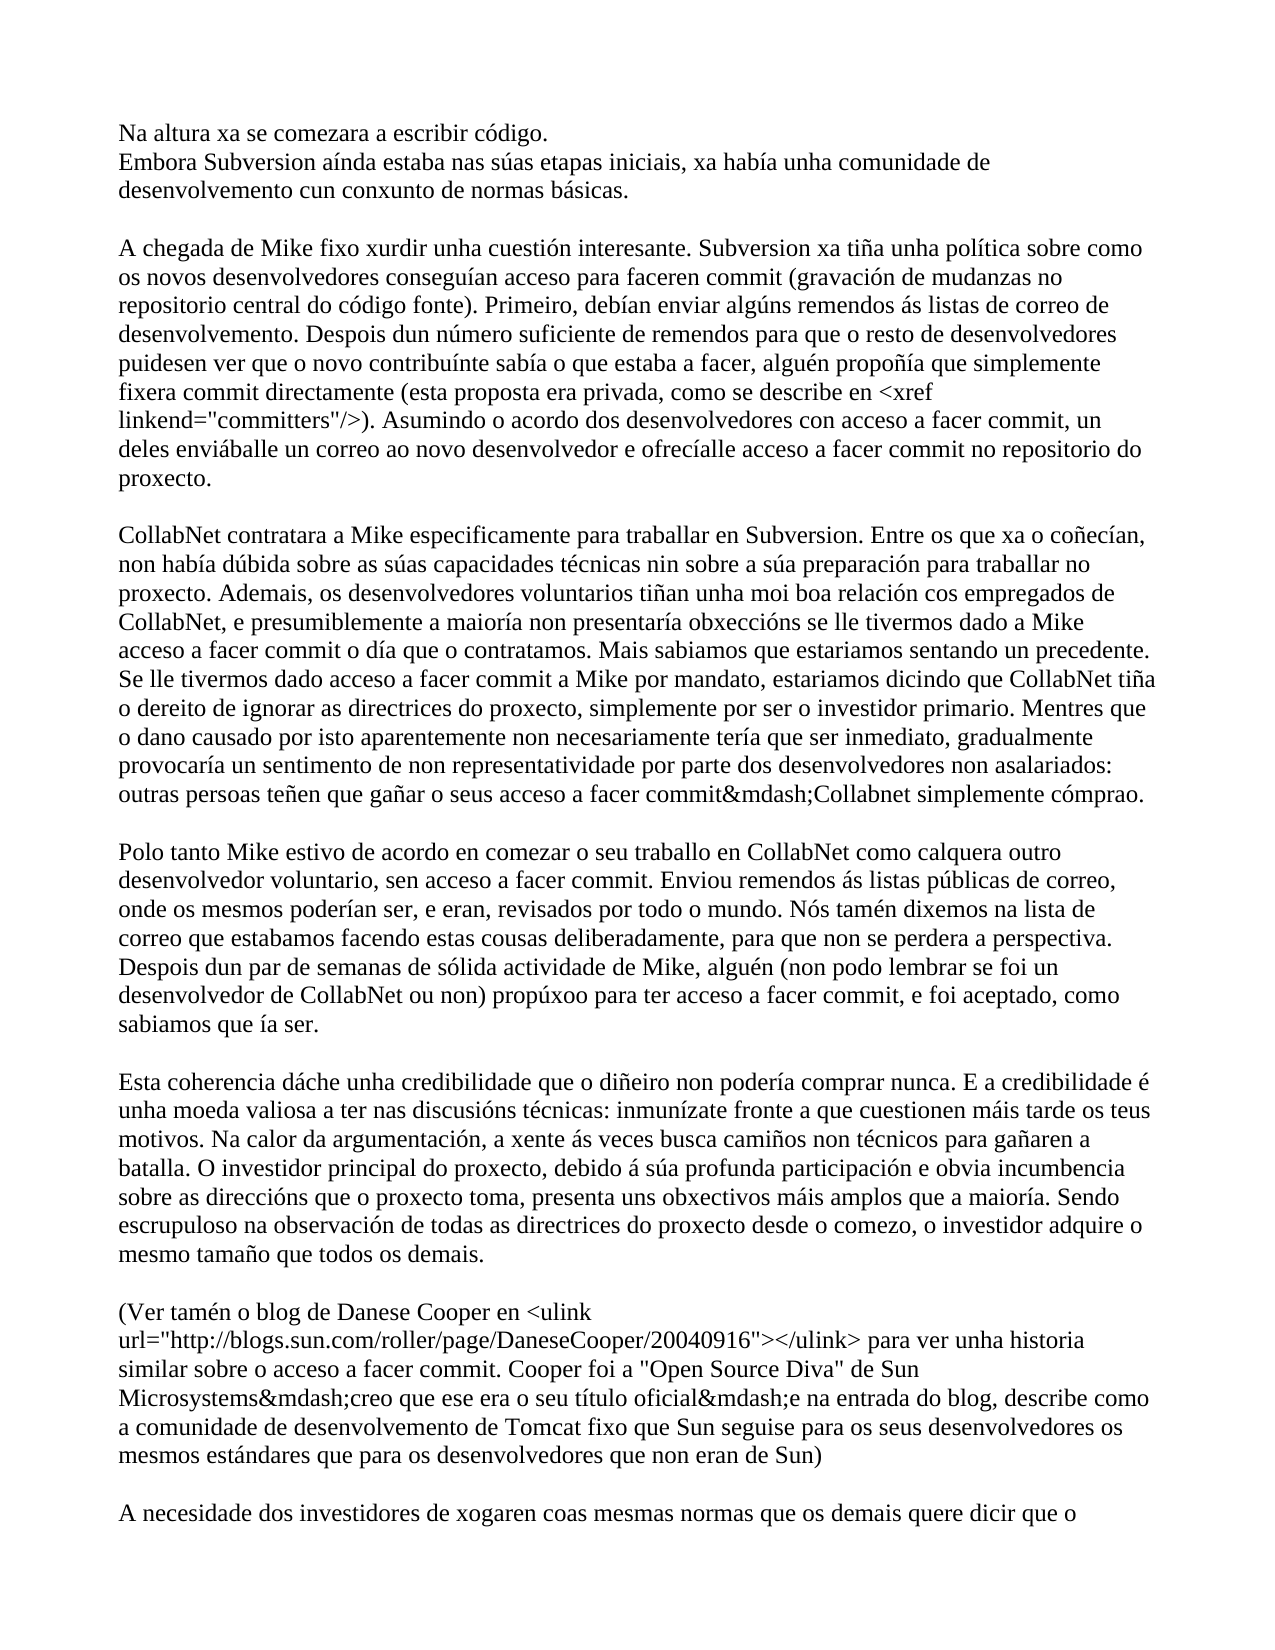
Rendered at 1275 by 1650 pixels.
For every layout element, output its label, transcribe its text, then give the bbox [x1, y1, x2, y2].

text Embora Subversion aínda estaba nas súas etapas iniciais, xa había unha comunidade de desenvolvemento cun conxunto de normas básicas. [118, 147, 1157, 204]
text Na altura xa se comezara a escribir código. [118, 118, 1157, 147]
text (Ver tamén o blog de Danese Cooper en <ulink url="http://blogs.sun.com/roller/page/DaneseCooper/20040916"></ulink> para ver unha historia similar sobre o acceso a facer commit. Cooper foi a "Open Source Diva" de Sun Microsystems&mdash;creo que ese era o seu título oficial&mdash;e na entrada do blog, describe como a comunidade de desenvolvemento de Tomcat fixo que Sun seguise para os seus desenvolvedores os mesmos estándares que para os desenvolvedores que non eran de Sun) [118, 1297, 1157, 1469]
text CollabNet contratara a Mike especificamente para traballar en Subversion. Entre os que xa o coñecían, non había dúbida sobre as súas capacidades técnicas nin sobre a súa preparación para traballar no proxecto. Ademais, os desenvolvedores voluntarios tiñan unha moi boa relación cos empregados de CollabNet, e presumiblemente a maioría non presentaría obxeccións se lle tivermos dado a Mike acceso a facer commit o día que o contratamos. Mais sabiamos que estariamos sentando un precedente. Se lle tivermos dado acceso a facer commit a Mike por mandato, estariamos dicindo que CollabNet tiña o dereito de ignorar as directrices do proxecto, simplemente por ser o investidor primario. Mentres que o dano causado por isto aparentemente non necesariamente tería que ser inmediato, gradualmente provocaría un sentimento de non representatividade por parte dos desenvolvedores non asalariados: outras persoas teñen que gañar o seus acceso a facer commit&mdash;Collabnet simplemente cómprao. [118, 521, 1157, 808]
text Esta coherencia dáche unha credibilidade que o diñeiro non podería comprar nunca. E a credibilidade é unha moeda valiosa a ter nas discusións técnicas: inmunízate fronte a que cuestionen máis tarde os teus motivos. Na calor da argumentación, a xente ás veces busca camiños non técnicos para gañaren a batalla. O investidor principal do proxecto, debido á súa profunda participación e obvia incumbencia sobre as direccións que o proxecto toma, presenta uns obxectivos máis amplos que a maioría. Sendo escrupuloso na observación de todas as directrices do proxecto desde o comezo, o investidor adquire o mesmo tamaño que todos os demais. [118, 1067, 1157, 1268]
text A chegada de Mike fixo xurdir unha cuestión interesante. Subversion xa tiña unha política sobre como os novos desenvolvedores conseguían acceso para faceren commit (gravación de mudanzas no repositorio central do código fonte). Primeiro, debían enviar algúns remendos ás listas de correo de desenvolvemento. Despois dun número suficiente de remendos para que o resto de desenvolvedores puidesen ver que o novo contribuínte sabía o que estaba a facer, alguén propoñía que simplemente fixera commit directamente (esta proposta era privada, como se describe en <xref linkend="committers"/>). Asumindo o acordo dos desenvolvedores con acceso a facer commit, un deles enviáballe un correo ao novo desenvolvedor e ofrecíalle acceso a facer commit no repositorio do proxecto. [118, 233, 1157, 492]
text A necesidade dos investidores de xogaren coas mesmas normas que os demais quere dicir que o [118, 1498, 1157, 1527]
text Polo tanto Mike estivo de acordo en comezar o seu traballo en CollabNet como calquera outro desenvolvedor voluntario, sen acceso a facer commit. Enviou remendos ás listas públicas de correo, onde os mesmos poderían ser, e eran, revisados por todo o mundo. Nós tamén dixemos na lista de correo que estabamos facendo estas cousas deliberadamente, para que non se perdera a perspectiva. Despois dun par de semanas de sólida actividade de Mike, alguén (non podo lembrar se foi un desenvolvedor de CollabNet ou non) propúxoo para ter acceso a facer commit, e foi aceptado, como sabiamos que ía ser. [118, 837, 1157, 1038]
